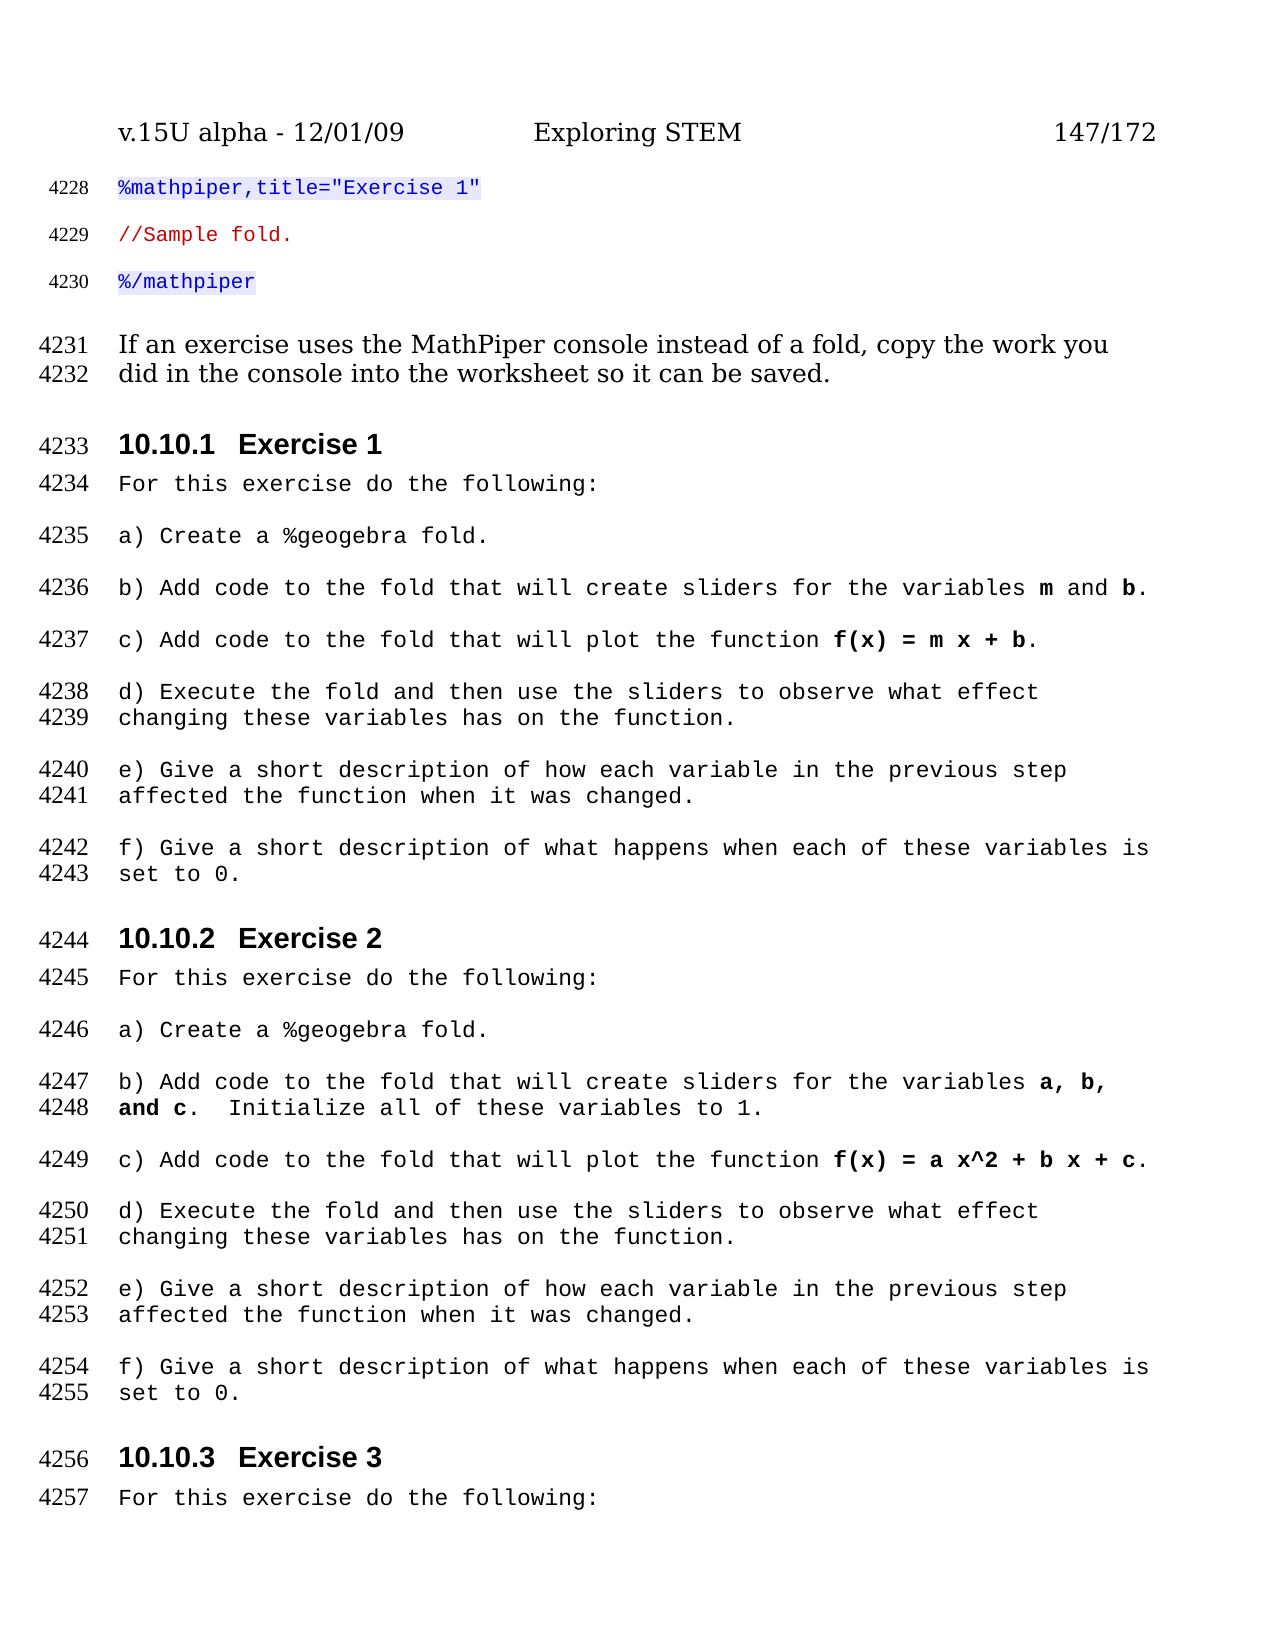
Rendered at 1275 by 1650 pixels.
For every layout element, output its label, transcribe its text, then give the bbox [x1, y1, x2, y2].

text c) Add code to the fold that will plot the function f(x) = m x + b. [118, 628, 1157, 654]
text d) Execute the fold and then use the sliders to observe what effect changing these variables has on the function. [118, 1200, 1157, 1252]
text For this exercise do the following: [118, 473, 1157, 499]
text e) Give a short description of how each variable in the previous step affected the function when it was changed. [118, 1278, 1157, 1329]
subtitle Exercise 2 [118, 921, 1157, 954]
text If an exercise uses the MathPiper console instead of a fold, copy the work you did in the console into the worksheet so it can be saved. [118, 330, 1157, 388]
text f) Give a short description of what happens when each of these variables is set to 0. [118, 836, 1157, 888]
text b) Add code to the fold that will create sliders for the variables a, b, and c. Initialize all of these variables to 1. [118, 1070, 1157, 1122]
text b) Add code to the fold that will create sliders for the variables m and b. [118, 577, 1157, 602]
text For this exercise do the following: [118, 966, 1157, 992]
text c) Add code to the fold that will plot the function f(x) = a x^2 + b x + c. [118, 1148, 1157, 1174]
text a) Create a %geogebra fold. [118, 525, 1157, 551]
text a) Create a %geogebra fold. [118, 1018, 1157, 1044]
text %/mathpiper [118, 271, 1157, 295]
subtitle Exercise 3 [118, 1440, 1157, 1474]
text %mathpiper,title="Exercise 1" [118, 177, 1157, 200]
text e) Give a short description of how each variable in the previous step affected the function when it was changed. [118, 758, 1157, 810]
text d) Execute the fold and then use the sliders to observe what effect changing these variables has on the function. [118, 680, 1157, 732]
text f) Give a short description of what happens when each of these variables is set to 0. [118, 1355, 1157, 1407]
subtitle Exercise 1 [118, 427, 1157, 461]
text For this exercise do the following: [118, 1486, 1157, 1512]
text //Sample fold. [118, 224, 1157, 248]
